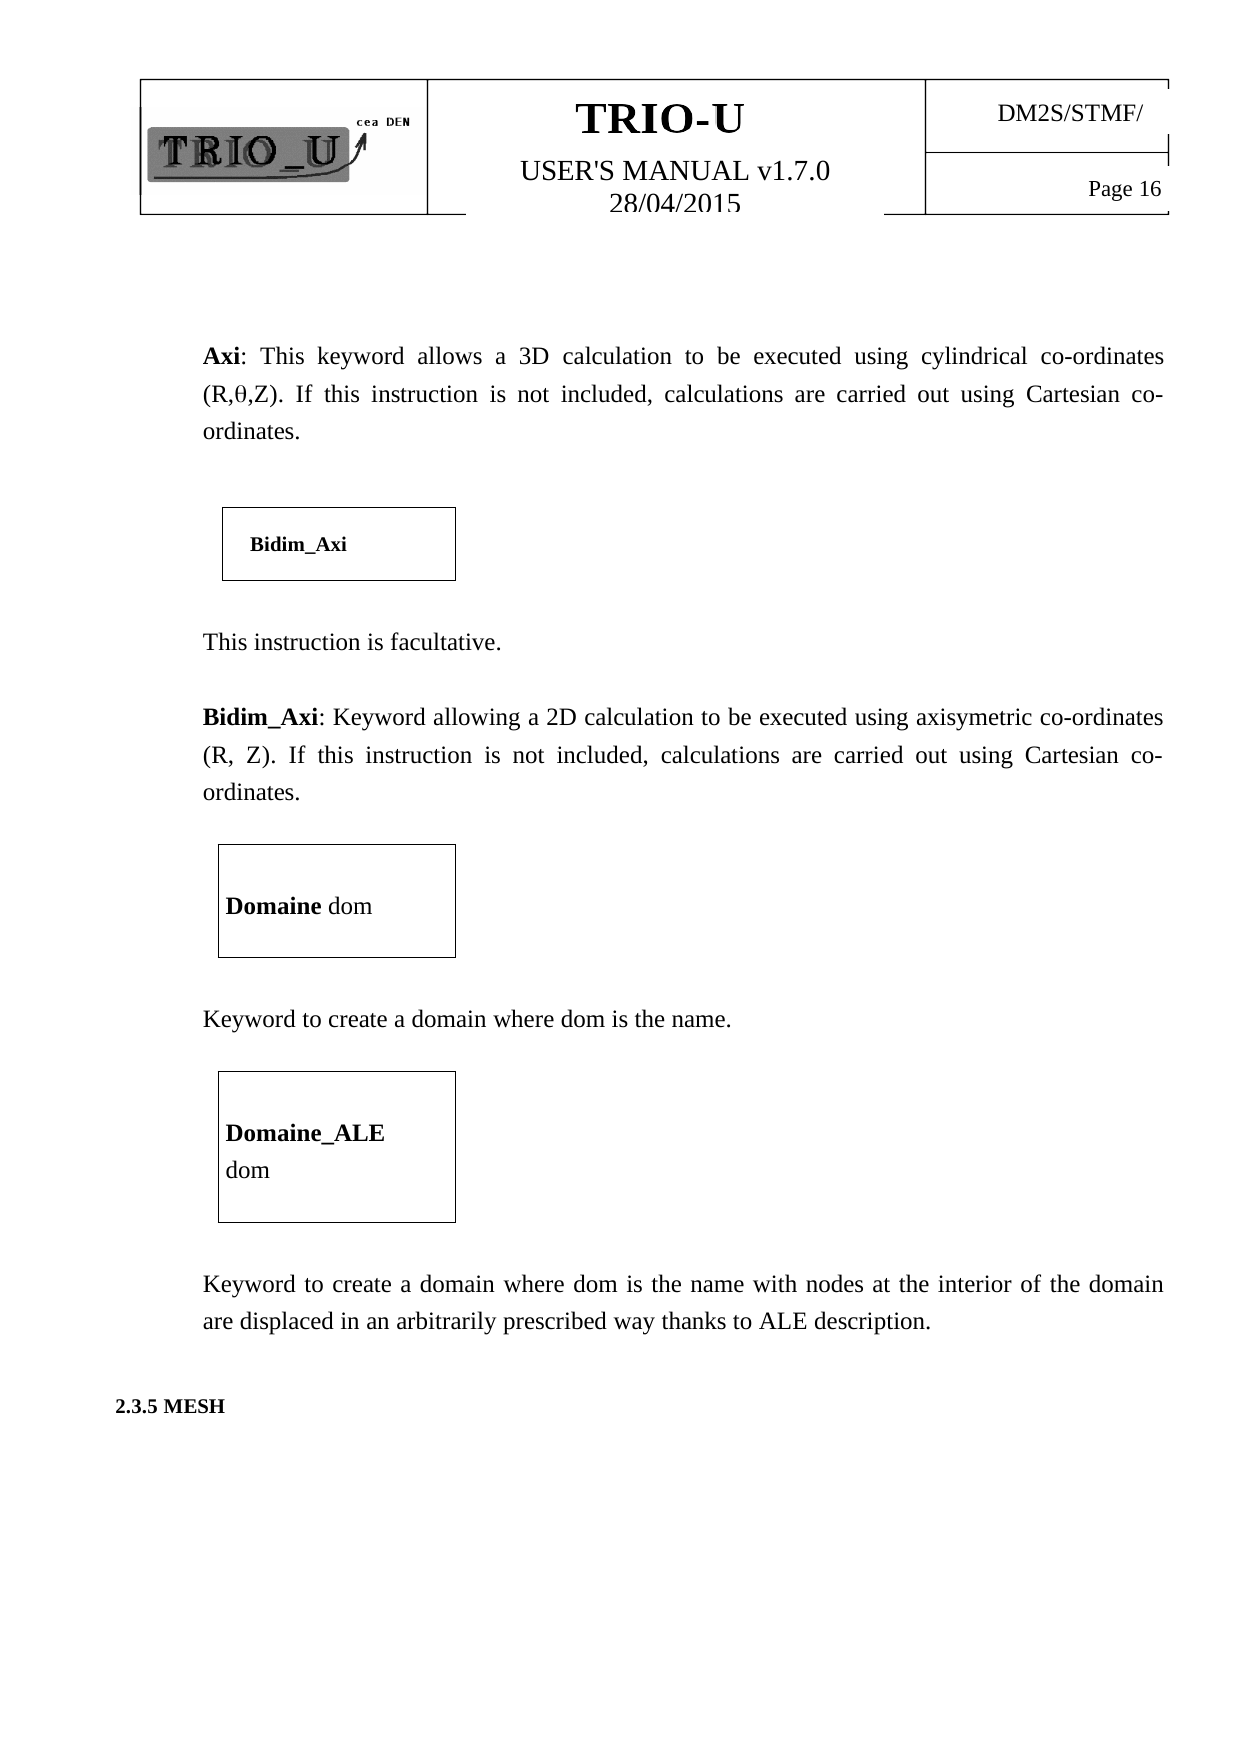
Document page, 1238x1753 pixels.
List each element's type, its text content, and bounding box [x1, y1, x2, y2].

table_header Domaine dom [219, 845, 455, 957]
text Keyword to create a domain where dom is the name with nodes at the interior of the domain are displaced in an arbitrarily prescribed way thanks to ALE description. [203, 1260, 1165, 1335]
subtitle MESH [115, 1394, 1164, 1418]
table_header Domaine_ALE dom [219, 1072, 455, 1222]
text Bidim_Axi: Keyword allowing a 2D calculation to be executed using axisymetric co-ordinates (R, Z). If this instruction is not included, calculations are carried out using Cartesian co-ordinates. [203, 694, 1165, 806]
text Axi: This keyword allows a 3D calculation to be executed using cylindrical co-ordinates (R,,Z). If this instruction is not included, calculations are carried out using Cartesian co-ordinates. [203, 333, 1165, 445]
table_header Bidim_Axi [223, 508, 455, 580]
text This instruction is facultative. [203, 619, 1165, 656]
text Keyword to create a domain where dom is the name. [203, 996, 1165, 1033]
